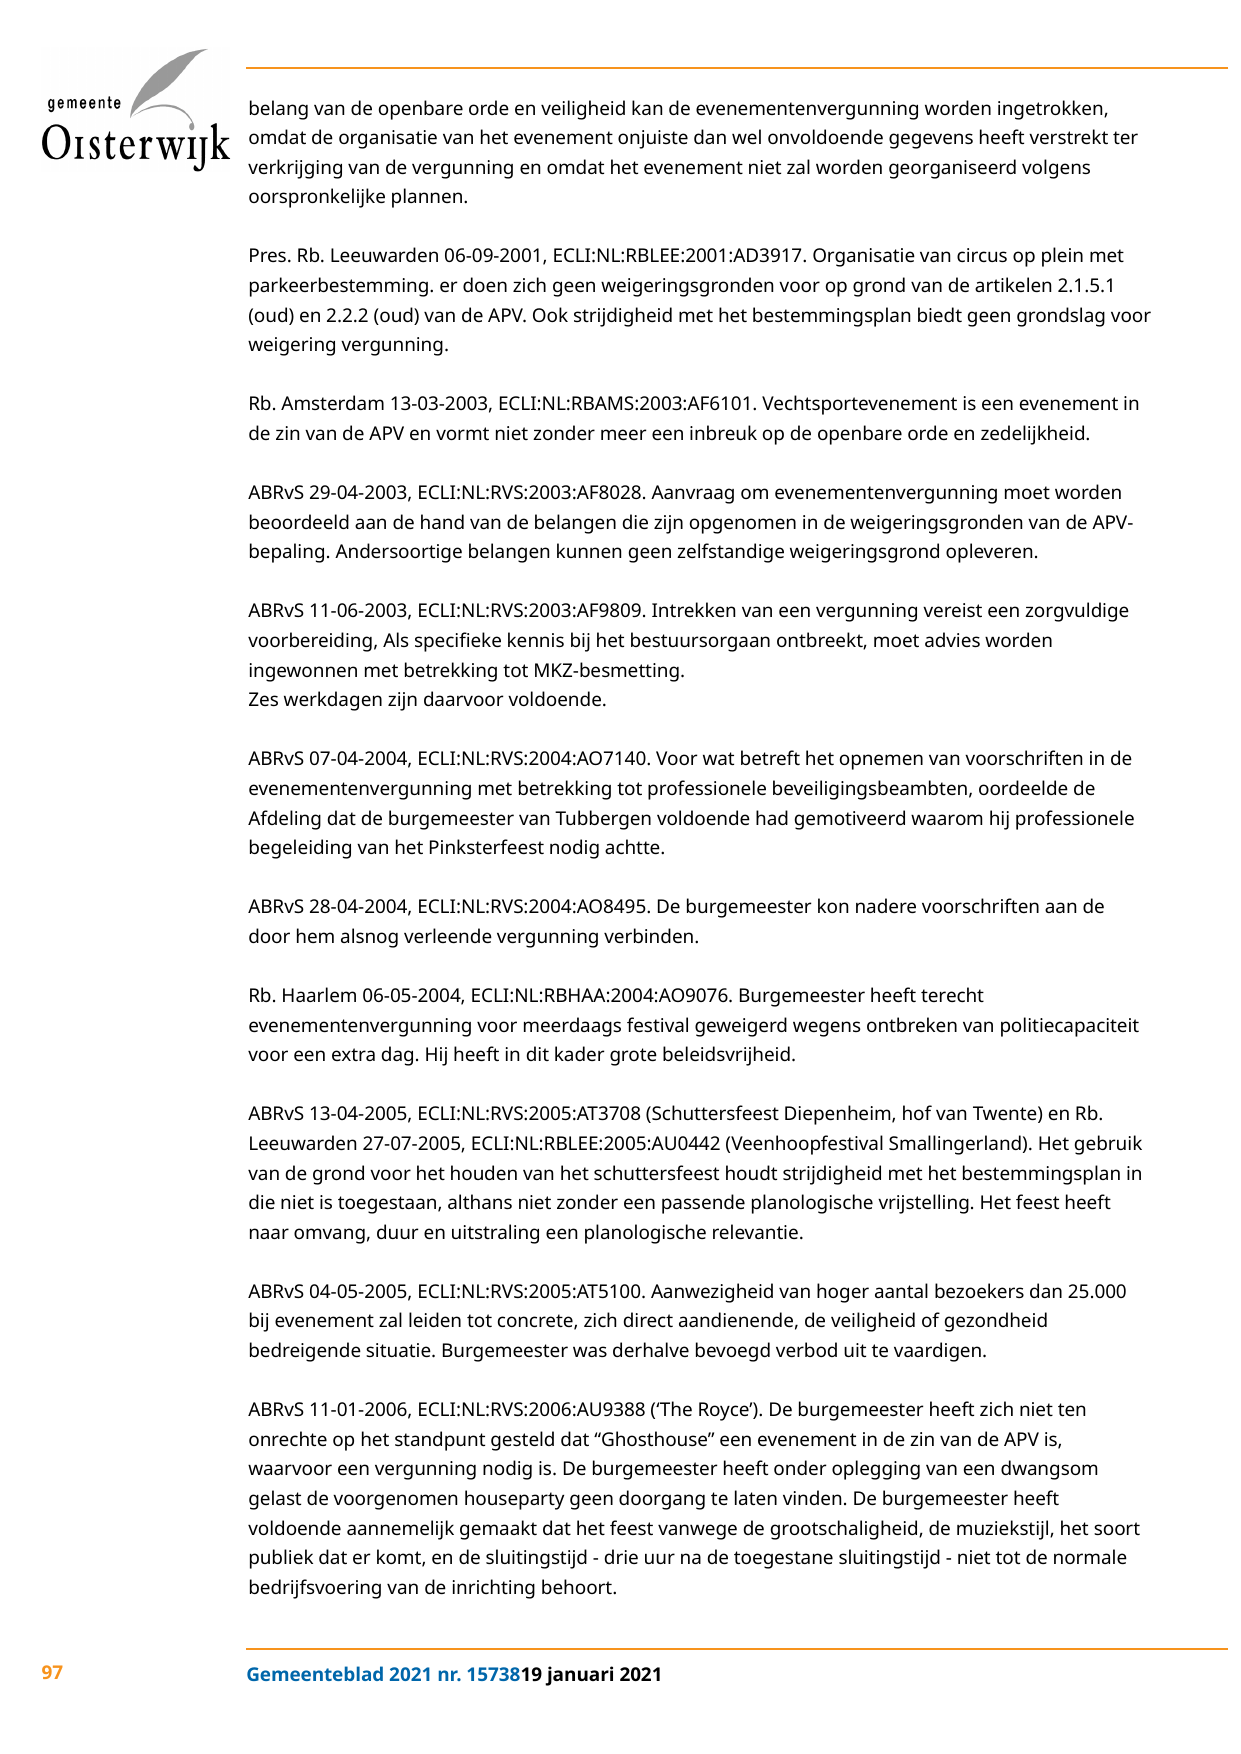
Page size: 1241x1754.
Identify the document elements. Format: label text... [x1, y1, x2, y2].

text ABRvS 28-04-2004, ECLI:NL:RVS:2004:AO8495. De burgemeester kon nadere voorschriften aan de door hem alsnog verleende vergunning verbinden. [248, 893, 1152, 949]
text ABRvS 29-04-2003, ECLI:NL:RVS:2003:AF8028. Aanvraag om evenementenvergunning moet worden beoordeeld aan de hand van de belangen die zijn opgenomen in de weigeringsgronden van de APV-bepaling. Andersoortige belangen kunnen geen zelfstandige weigeringsgrond opleveren. [248, 479, 1152, 564]
text ABRvS 11-01-2006, ECLI:NL:RVS:2006:AU9388 (‘The Royce’). De burgemeester heeft zich niet ten onrechte op het standpunt gesteld dat “Ghosthouse” een evenement in de zin van de APV is, waarvoor een vergunning nodig is. De burgemeester heeft onder oplegging van een dwangsom gelast de voorgenomen houseparty geen doorgang te laten vinden. De burgemeester heeft voldoende aannemelijk gemaakt dat het feest vanwege de grootschaligheid, de muziekstijl, het soort publiek dat er komt, en de sluitingstijd - drie uur na de toegestane sluitingstijd - niet tot de normale bedrijfsvoering van de inrichting behoort. [248, 1396, 1152, 1600]
text ABRvS 07-04-2004, ECLI:NL:RVS:2004:AO7140. Voor wat betreft het opnemen van voorschriften in de evenementenvergunning met betrekking tot professionele beveiligingsbeambten, oordeelde de Afdeling dat de burgemeester van Tubbergen voldoende had gemotiveerd waarom hij professionele begeleiding van het Pinksterfeest nodig achtte. [248, 746, 1152, 860]
text ABRvS 13-04-2005, ECLI:NL:RVS:2005:AT3708 (Schuttersfeest Diepenheim, hof van Twente) en Rb. Leeuwarden 27-07-2005, ECLI:NL:RBLEE:2005:AU0442 (Veenhoopfestival Smallingerland). Het gebruik van de grond voor het houden van het schuttersfeest houdt strijdigheid met het bestemmingsplan in die niet is toegestaan, althans niet zonder een passende planologische vrijstelling. Het feest heeft naar omvang, duur en uitstraling een planologische relevantie. [248, 1101, 1152, 1245]
text belang van de openbare orde en veiligheid kan de evenementenvergunning worden ingetrokken, omdat de organisatie van het evenement onjuiste dan wel onvoldoende gegevens heeft verstrekt ter verkrijging van de vergunning en omdat het evenement niet zal worden georganiseerd volgens oorspronkelijke plannen. [248, 95, 1152, 209]
text Rb. Haarlem 06-05-2004, ECLI:NL:RBHAA:2004:AO9076. Burgemeester heeft terecht evenementenvergunning voor meerdaags festival geweigerd wegens ontbreken van politiecapaciteit voor een extra dag. Hij heeft in dit kader grote beleidsvrijheid. [248, 982, 1152, 1067]
text ABRvS 04-05-2005, ECLI:NL:RVS:2005:AT5100. Aanwezigheid van hoger aantal bezoekers dan 25.000 bij evenement zal leiden tot concrete, zich direct aandienende, de veiligheid of gezondheid bedreigende situatie. Burgemeester was derhalve bevoegd verbod uit te vaardigen. [248, 1278, 1152, 1363]
picture [41, 47, 231, 172]
text Rb. Amsterdam 13-03-2003, ECLI:NL:RBAMS:2003:AF6101. Vechtsportevenement is een evenement in de zin van de APV en vormt niet zonder meer een inbreuk op de openbare orde en zedelijkheid. [248, 391, 1152, 446]
text Zes werkdagen zijn daarvoor voldoende. [248, 686, 1152, 712]
text Pres. Rb. Leeuwarden 06-09-2001, ECLI:NL:RBLEE:2001:AD3917. Organisatie van circus op plein met parkeerbestemming. er doen zich geen weigeringsgronden voor op grond van de artikelen 2.1.5.1 (oud) en 2.2.2 (oud) van de APV. Ook strijdigheid met het bestemmingsplan biedt geen grondslag voor weigering vergunning. [248, 243, 1152, 357]
text ABRvS 11-06-2003, ECLI:NL:RVS:2003:AF9809. Intrekken van een vergunning vereist een zorgvuldige voorbereiding, Als specifieke kennis bij het bestuursorgaan ontbreekt, moet advies worden ingewonnen met betrekking tot MKZ-besmetting. [248, 598, 1152, 683]
